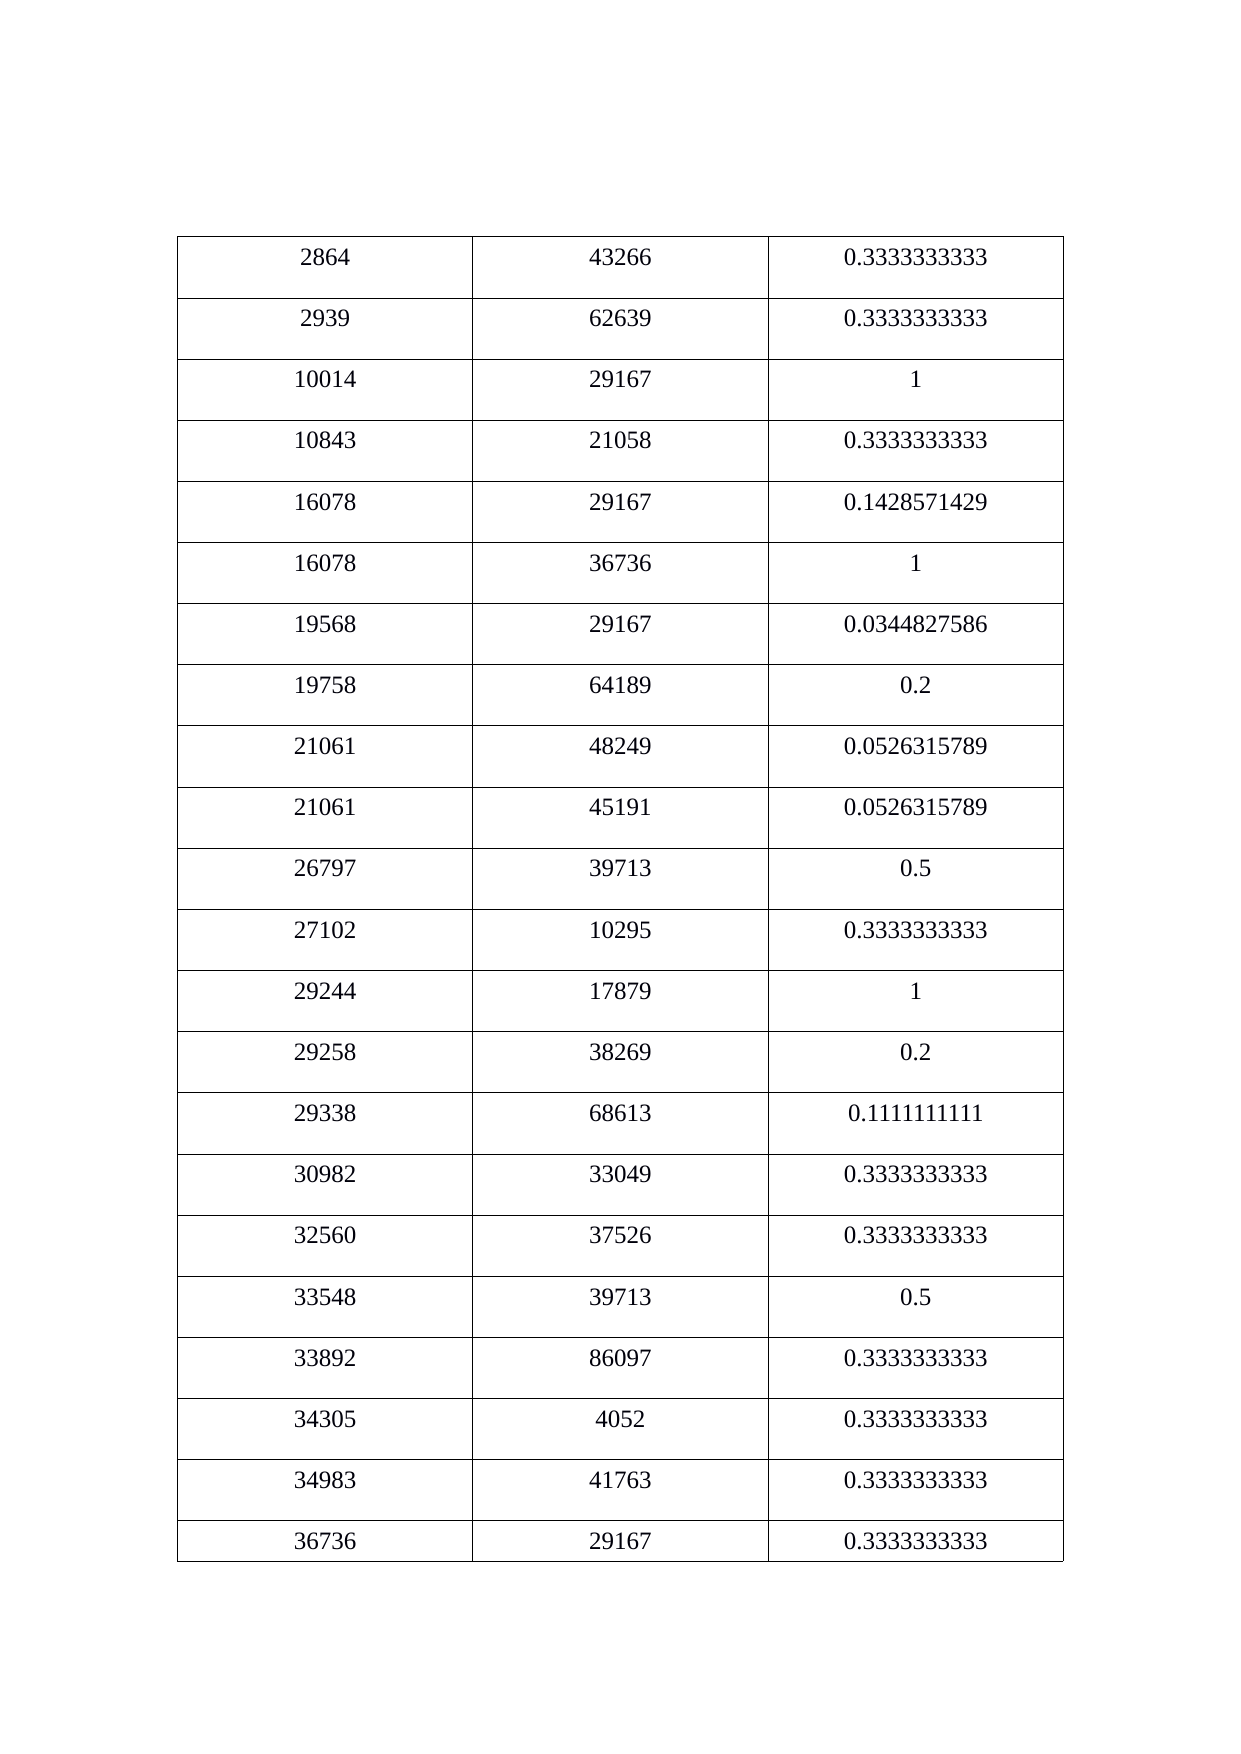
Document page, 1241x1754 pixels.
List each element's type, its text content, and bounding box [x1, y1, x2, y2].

table_cell 39713 [473, 849, 768, 909]
table_cell 34305 [178, 1399, 472, 1459]
table_cell 0.1111111111 [769, 1093, 1063, 1153]
table_cell 29338 [178, 1093, 472, 1153]
table_cell 0.3333333333 [769, 299, 1063, 358]
table_cell 1 [769, 543, 1063, 603]
table_cell 36736 [178, 1521, 472, 1561]
table_cell 19568 [178, 604, 472, 664]
table_cell 0.3333333333 [769, 910, 1063, 970]
table_cell 0.2 [769, 665, 1063, 725]
table_cell 1 [769, 360, 1063, 420]
table_cell 68613 [473, 1093, 768, 1153]
table_cell 45191 [473, 788, 768, 848]
table_cell 21061 [178, 788, 472, 848]
table_cell 41763 [473, 1460, 768, 1520]
table_cell 0.3333333333 [769, 1155, 1063, 1214]
table_cell 17879 [473, 971, 768, 1031]
table_cell 0.3333333333 [769, 1460, 1063, 1520]
table_cell 21058 [473, 421, 768, 481]
table_cell 26797 [178, 849, 472, 909]
table_cell 32560 [178, 1216, 472, 1276]
table_cell 0.3333333333 [769, 1521, 1063, 1561]
table_cell 64189 [473, 665, 768, 725]
table_cell 29167 [473, 604, 768, 664]
table_cell 0.3333333333 [769, 1399, 1063, 1459]
table_cell 0.3333333333 [769, 237, 1063, 297]
table_cell 38269 [473, 1032, 768, 1092]
table_cell 30982 [178, 1155, 472, 1214]
table_cell 29167 [473, 360, 768, 420]
table_cell 29167 [473, 482, 768, 542]
table_cell 33548 [178, 1277, 472, 1337]
table_cell 62639 [473, 299, 768, 358]
table_cell 33892 [178, 1338, 472, 1398]
table_cell 36736 [473, 543, 768, 603]
table_cell 0.3333333333 [769, 421, 1063, 481]
table_cell 10295 [473, 910, 768, 970]
table_cell 10843 [178, 421, 472, 481]
table_cell 29258 [178, 1032, 472, 1092]
table_cell 19758 [178, 665, 472, 725]
table_cell 21061 [178, 726, 472, 787]
table_cell 2939 [178, 299, 472, 358]
table_cell 37526 [473, 1216, 768, 1276]
table_cell 43266 [473, 237, 768, 297]
table_cell 0.2 [769, 1032, 1063, 1092]
table_cell 16078 [178, 543, 472, 603]
table_cell 33049 [473, 1155, 768, 1214]
table_cell 39713 [473, 1277, 768, 1337]
table_cell 34983 [178, 1460, 472, 1520]
table_cell 1 [769, 971, 1063, 1031]
table_cell 0.1428571429 [769, 482, 1063, 542]
table_cell 4052 [473, 1399, 768, 1459]
table_cell 0.5 [769, 1277, 1063, 1337]
table_cell 29167 [473, 1521, 768, 1561]
table_cell 2864 [178, 237, 472, 297]
table_cell 48249 [473, 726, 768, 787]
table_cell 16078 [178, 482, 472, 542]
table_cell 0.3333333333 [769, 1216, 1063, 1276]
table_cell 0.5 [769, 849, 1063, 909]
table_cell 0.0344827586 [769, 604, 1063, 664]
table_cell 10014 [178, 360, 472, 420]
table_cell 86097 [473, 1338, 768, 1398]
table_cell 29244 [178, 971, 472, 1031]
table_cell 0.0526315789 [769, 788, 1063, 848]
table_cell 0.0526315789 [769, 726, 1063, 787]
table_cell 0.3333333333 [769, 1338, 1063, 1398]
table_cell 27102 [178, 910, 472, 970]
